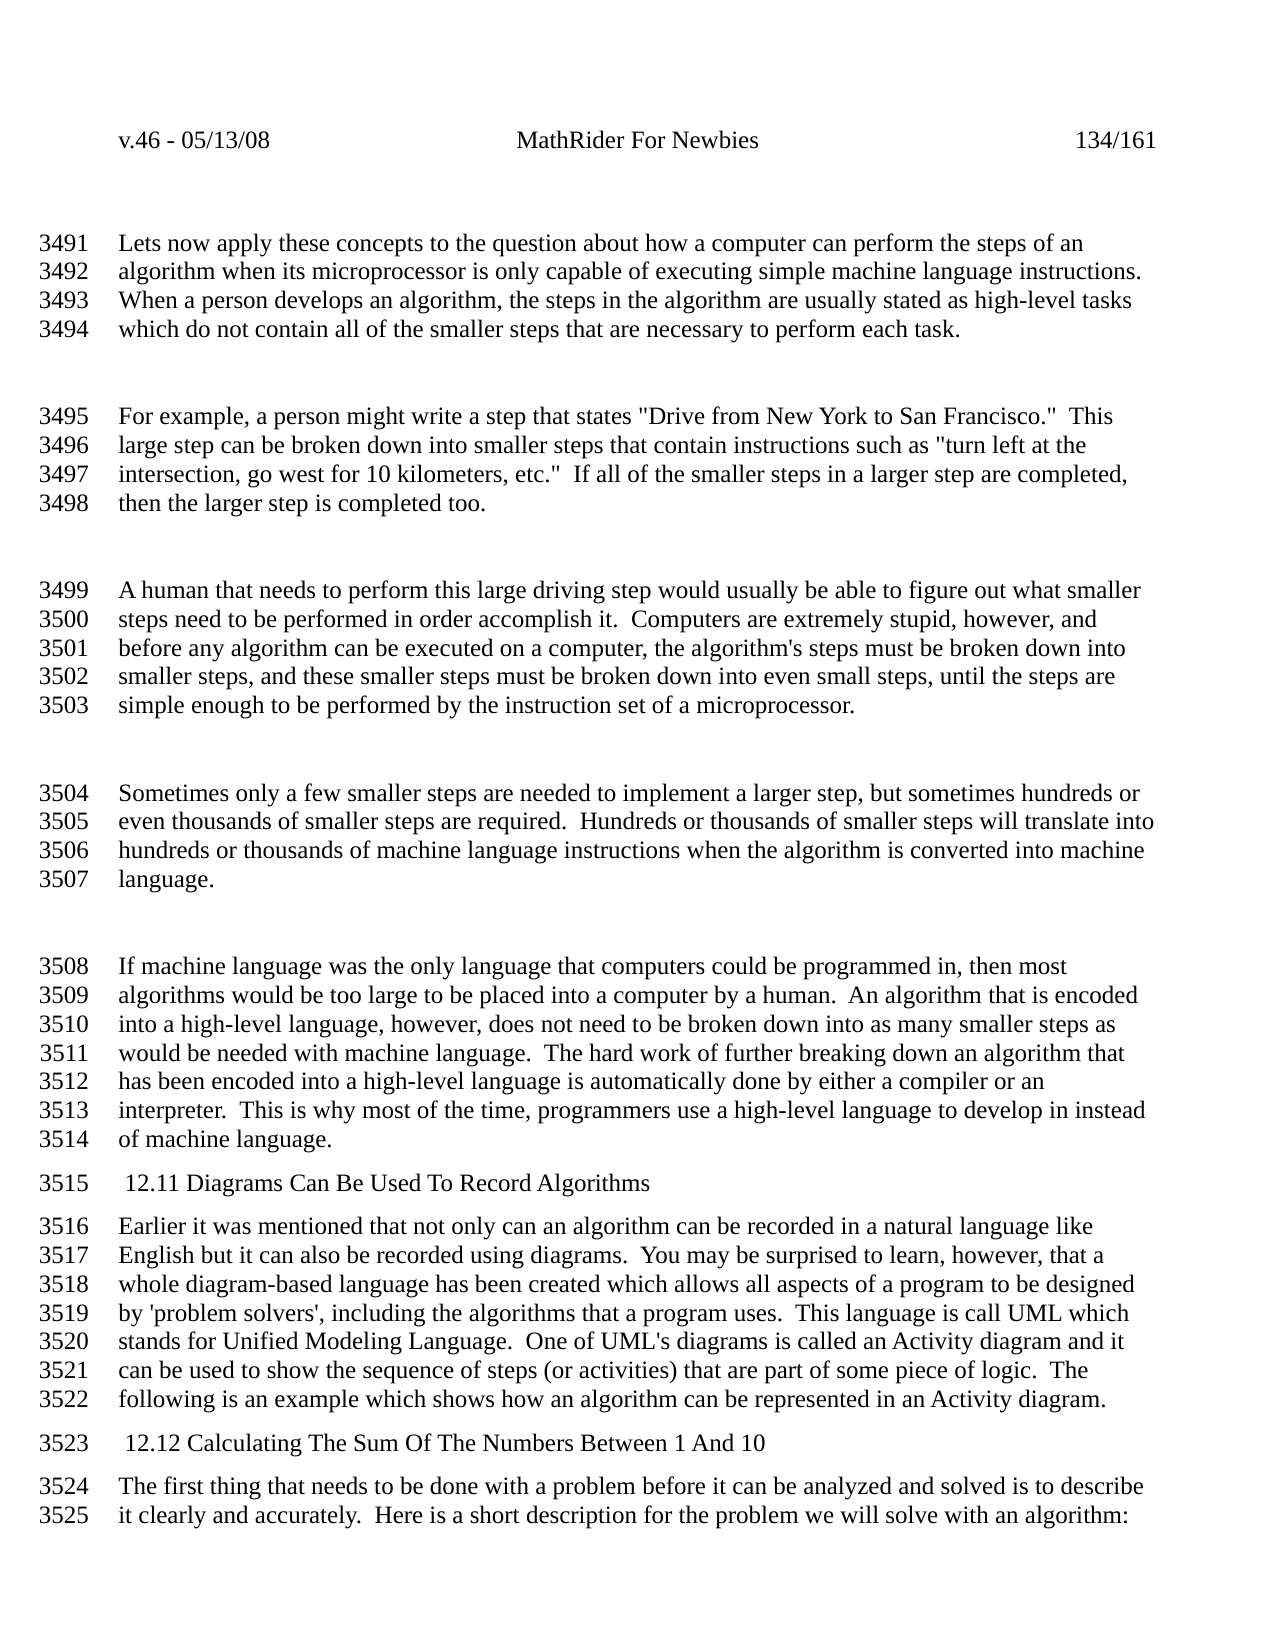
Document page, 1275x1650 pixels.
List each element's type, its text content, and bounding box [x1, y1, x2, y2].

text Earlier it was mentioned that not only can an algorithm can be recorded in a natural language like English but it can also be recorded using diagrams. You may be surprised to learn, however, that a whole diagram-based language has been created which allows all aspects of a program to be designed by 'problem solvers', including the algorithms that a program uses. This language is call UML which stands for Unified Modeling Language. One of UML's diagrams is called an Activity diagram and it can be used to show the sequence of steps (or activities) that are part of some piece of logic. The following is an example which shows how an algorithm can be represented in an Activity diagram. [118, 1211, 1157, 1413]
text Lets now apply these concepts to the question about how a computer can perform the steps of an algorithm when its microprocessor is only capable of executing simple machine language instructions. When a person develops an algorithm, the steps in the algorithm are usually stated as high-level tasks which do not contain all of the smaller steps that are necessary to perform each task. [118, 228, 1157, 343]
text If machine language was the only language that computers could be programmed in, then most algorithms would be too large to be placed into a computer by a human. An algorithm that is encoded into a high-level language, however, does not need to be broken down into as many smaller steps as would be needed with machine language. The hard work of further breaking down an algorithm that has been encoded into a high-level language is automatically done by either a compiler or an interpreter. This is why most of the time, programmers use a high-level language to develop in instead of machine language. [118, 951, 1157, 1153]
text For example, a person might write a step that states "Drive from New York to San Francisco." This large step can be broken down into smaller steps that contain instructions such as "turn left at the intersection, go west for 10 kilometers, etc." If all of the smaller steps in a larger step are completed, then the larger step is completed too. [118, 401, 1157, 516]
text A human that needs to perform this large driving step would usually be able to figure out what smaller steps need to be performed in order accomplish it. Computers are extremely stupid, however, and before any algorithm can be executed on a computer, the algorithm's steps must be broken down into smaller steps, and these smaller steps must be broken down into even small steps, until the steps are simple enough to be performed by the instruction set of a microprocessor. [118, 575, 1157, 719]
text 12.12 Calculating The Sum Of The Numbers Between 1 And 10 [118, 1428, 1157, 1456]
text The first thing that needs to be done with a problem before it can be analyzed and solved is to describe it clearly and accurately. Here is a short description for the problem we will solve with an algorithm: [118, 1471, 1157, 1529]
text Sometimes only a few smaller steps are needed to implement a larger step, but sometimes hundreds or even thousands of smaller steps are required. Hundreds or thousands of smaller steps will translate into hundreds or thousands of machine language instructions when the algorithm is converted into machine language. [118, 778, 1157, 893]
text 12.11 Diagrams Can Be Used To Record Algorithms [118, 1168, 1157, 1196]
